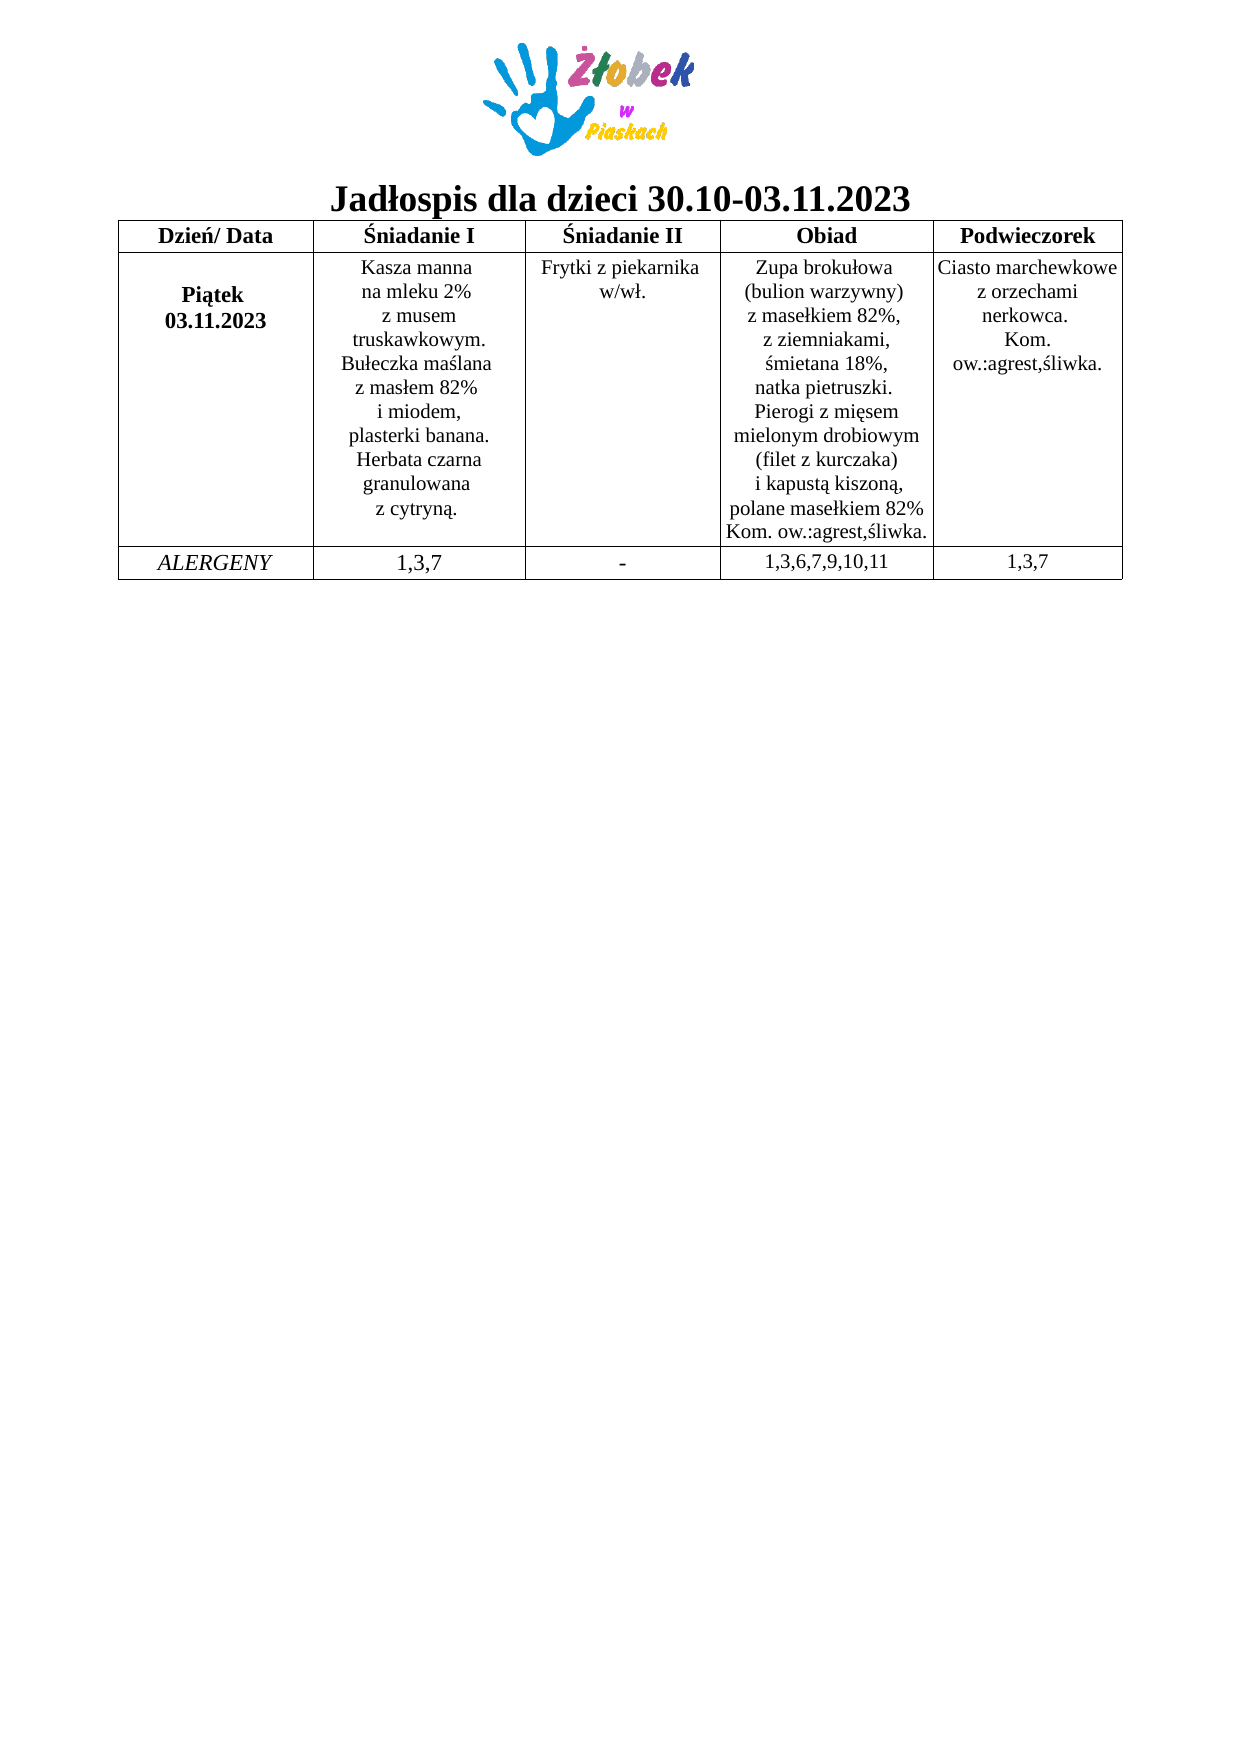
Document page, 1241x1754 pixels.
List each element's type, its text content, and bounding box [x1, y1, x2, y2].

table_header Dzień/ Data [119, 221, 313, 252]
table_cell Piątek 03.11.2023 [119, 253, 313, 546]
table_cell 1,3,6,7,9,10,11 [721, 547, 933, 579]
text Jadłospis dla dzieci 30.10-03.11.2023 [118, 176, 1122, 219]
table_cell - [526, 547, 720, 579]
table_cell Ciasto marchewkowe z orzechami nerkowca. Kom. ow.:agrest,śliwka. [934, 253, 1122, 546]
table_cell Frytki z piekarnika w/wł. [526, 253, 720, 546]
table_cell ALERGENY [119, 547, 313, 579]
table_cell Zupa brokułowa (bulion warzywny) z masełkiem 82%, z ziemniakami, śmietana 18%, natka pietruszki. Pierogi z mięsem mielonym drobiowym (filet z kurczaka) i kapustą kiszoną, polane masełkiem 82% Kom. ow.:agrest,śliwka. [721, 253, 933, 546]
table_cell 1,3,7 [314, 547, 525, 579]
table_cell Kasza manna na mleku 2% z musem truskawkowym. Bułeczka maślana z masłem 82% i miodem, plasterki banana. Herbata czarna granulowana z cytryną. [314, 253, 525, 546]
table_cell 1,3,7 [934, 547, 1122, 579]
table_header Śniadanie I [314, 221, 525, 252]
picture [483, 43, 694, 156]
picture [518, 108, 554, 143]
table_header Śniadanie II [526, 221, 720, 252]
table_header Podwieczorek [934, 221, 1122, 252]
table_header Obiad [721, 221, 933, 252]
